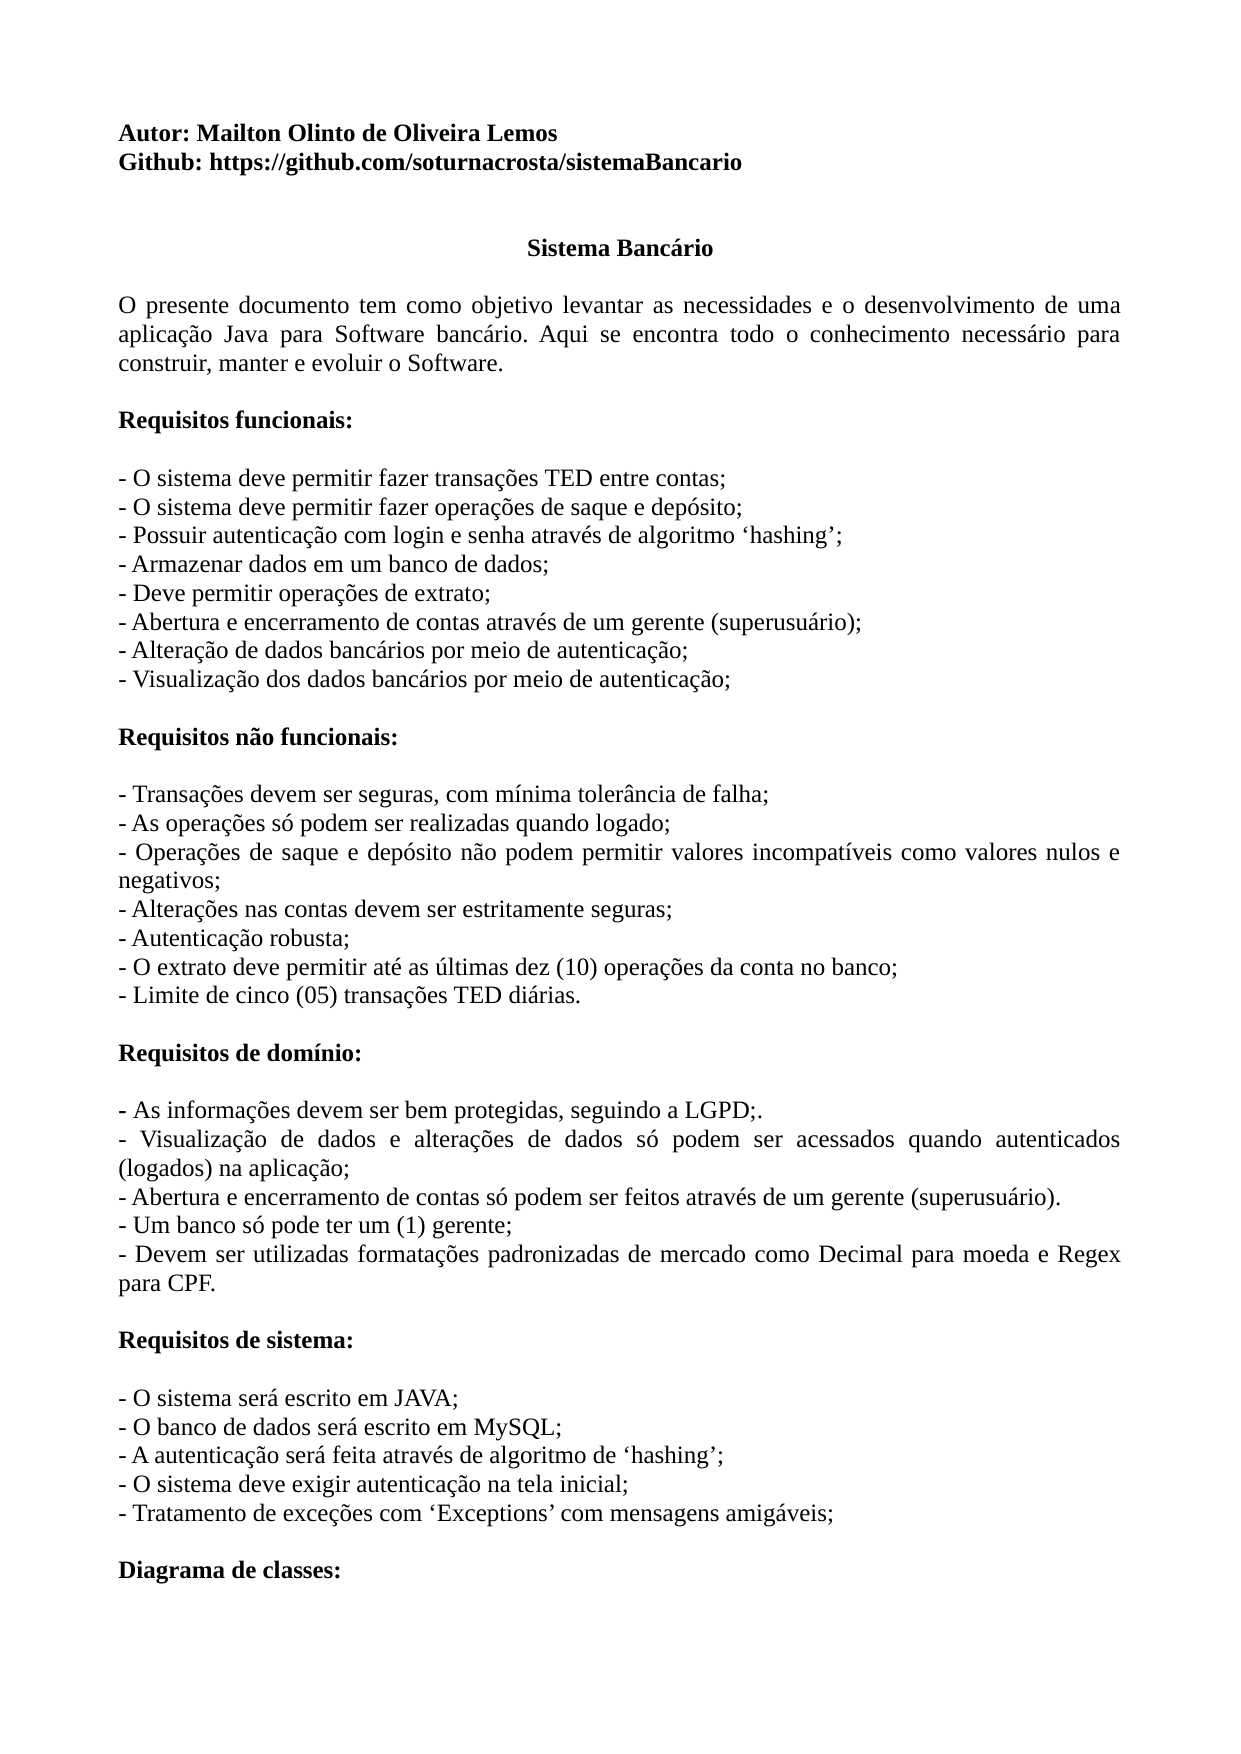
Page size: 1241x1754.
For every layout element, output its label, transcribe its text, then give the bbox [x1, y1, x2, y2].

text Requisitos não funcionais: [118, 722, 1122, 751]
text - Autenticação robusta; [118, 923, 1122, 952]
text - Abertura e encerramento de contas através de um gerente (superusuário); [118, 607, 1122, 636]
text - O sistema deve permitir fazer transações TED entre contas; [118, 463, 1122, 492]
text - Abertura e encerramento de contas só podem ser feitos através de um gerente (superusuário). [118, 1182, 1122, 1211]
text Requisitos de sistema: [118, 1326, 1122, 1354]
text - As operações só podem ser realizadas quando logado; [118, 808, 1122, 837]
text - As informações devem ser bem protegidas, seguindo a LGPD;. [118, 1096, 1122, 1124]
text Diagrama de classes: [118, 1556, 1122, 1584]
text - A autenticação será feita através de algoritmo de ‘hashing’; [118, 1441, 1122, 1469]
text - Transações devem ser seguras, com mínima tolerância de falha; [118, 779, 1122, 808]
text - Armazenar dados em um banco de dados; [118, 549, 1122, 578]
text - Um banco só pode ter um (1) gerente; [118, 1211, 1122, 1239]
text - O banco de dados será escrito em MySQL; [118, 1412, 1122, 1441]
text Requisitos de domínio: [118, 1038, 1122, 1067]
text Autor: Mailton Olinto de Oliveira Lemos [118, 118, 1122, 147]
text - Limite de cinco (05) transações TED diárias. [118, 981, 1122, 1009]
text - Devem ser utilizadas formatações padronizadas de mercado como Decimal para moeda e Regex para CPF. [118, 1239, 1122, 1297]
text O presente documento tem como objetivo levantar as necessidades e o desenvolvimento de uma aplicação Java para Software bancário. Aqui se encontra todo o conhecimento necessário para construir, manter e evoluir o Software. [118, 291, 1122, 377]
text - O extrato deve permitir até as últimas dez (10) operações da conta no banco; [118, 952, 1122, 981]
text - Tratamento de exceções com ‘Exceptions’ com mensagens amigáveis; [118, 1498, 1122, 1527]
text - Alterações nas contas devem ser estritamente seguras; [118, 894, 1122, 923]
text - Alteração de dados bancários por meio de autenticação; [118, 636, 1122, 664]
text Sistema Bancário [118, 233, 1122, 262]
text - Deve permitir operações de extrato; [118, 578, 1122, 607]
text - Operações de saque e depósito não podem permitir valores incompatíveis como valores nulos e negativos; [118, 837, 1122, 894]
text - O sistema será escrito em JAVA; [118, 1383, 1122, 1412]
text - O sistema deve exigir autenticação na tela inicial; [118, 1469, 1122, 1498]
text - Possuir autenticação com login e senha através de algoritmo ‘hashing’; [118, 521, 1122, 549]
text - Visualização dos dados bancários por meio de autenticação; [118, 664, 1122, 693]
text Github: https://github.com/soturnacrosta/sistemaBancario [118, 147, 1122, 176]
text Requisitos funcionais: [118, 406, 1122, 434]
text - Visualização de dados e alterações de dados só podem ser acessados quando autenticados (logados) na aplicação; [118, 1124, 1122, 1182]
text - O sistema deve permitir fazer operações de saque e depósito; [118, 492, 1122, 521]
